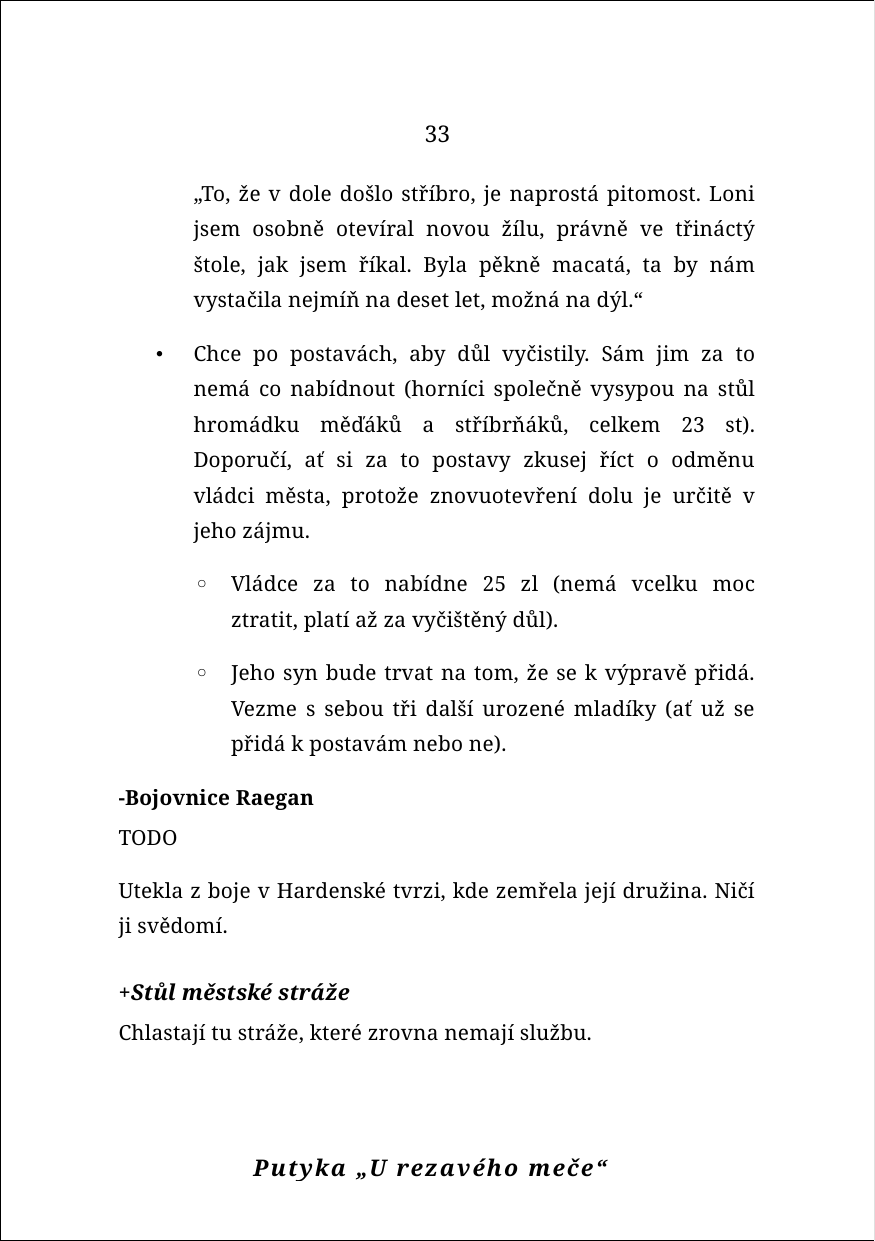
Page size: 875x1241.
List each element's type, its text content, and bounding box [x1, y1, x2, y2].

text Chlastají tu stráže, které zrovna nemají službu. [118, 1018, 756, 1047]
list Vládce za to nabídne 25 zl (nemá vcelku moc ztratit, platí až za vyčištěný důl). [193, 569, 756, 633]
subtitle +Stůl městské stráže [118, 977, 756, 1006]
text TODO [118, 823, 756, 851]
subtitle -Bojovnice Raegan [118, 783, 756, 811]
list „To, že v dole došlo stříbro, je naprostá pitomost. Loni jsem osobně otevíral novou žílu, právně ve třináctý štole, jak jsem říkal. Byla pěkně macatá, ta by nám vystačila nejmíň na deset let, možná na dýl.“ [156, 179, 756, 314]
list Chce po postavách, aby důl vyčistily. Sám jim za to nemá co nabídnout (horníci společně vysypou na stůl hromádku měďáků a stříbrňáků, celkem 23 st). Doporučí, ať si za to postavy zkusej říct o odměnu vládci města, protože znovuotevření dolu je určitě v jeho zájmu. [156, 339, 756, 545]
list Jeho syn bude trvat na tom, že se k výpravě přidá. Vezme s sebou tři další urozené mladíky (ať už se přidá k postavám nebo ne). [193, 658, 756, 758]
text Utekla z boje v Hardenské tvrzi, kde zemřela její družina. Ničí ji svědomí. [118, 876, 756, 940]
